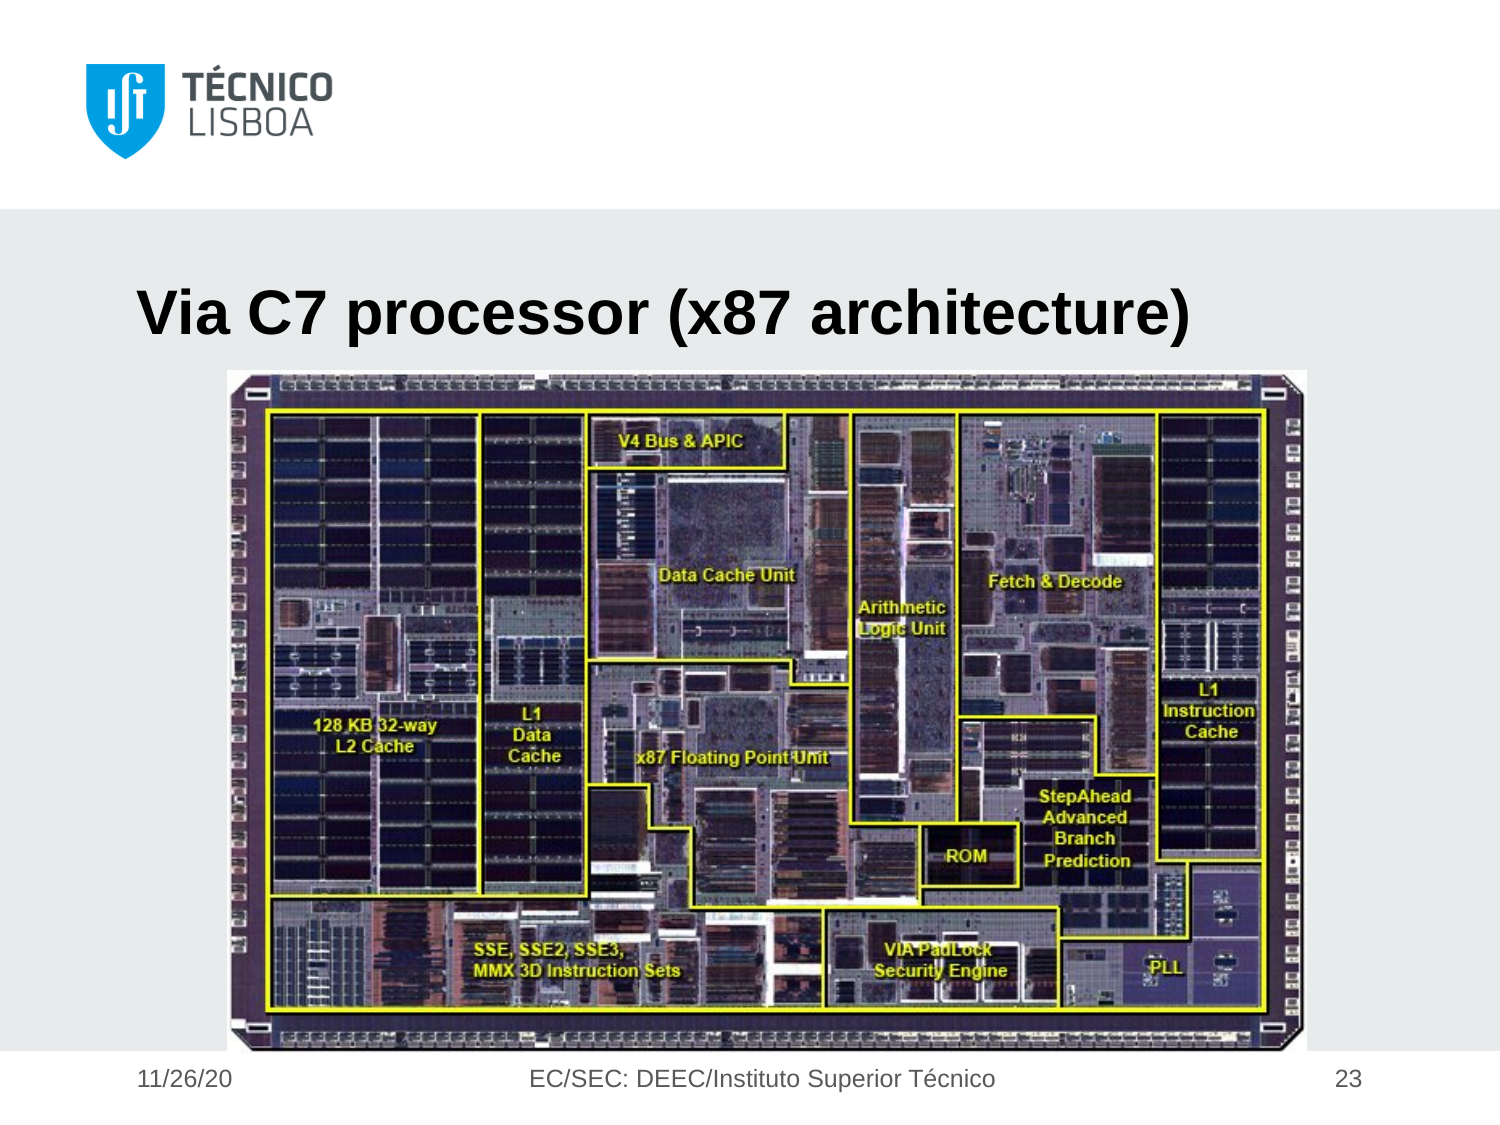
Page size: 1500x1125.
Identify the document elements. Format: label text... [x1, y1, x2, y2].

slide_number [1077, 1052, 1378, 1103]
footer EC/SEC: DEEC/Instituto Superior Técnico [512, 1053, 1021, 1103]
slide_number 11/26/20 [121, 1052, 425, 1103]
title Via C7 processor (x87 architecture) [121, 237, 1378, 381]
picture [0, 0, 1500, 1125]
